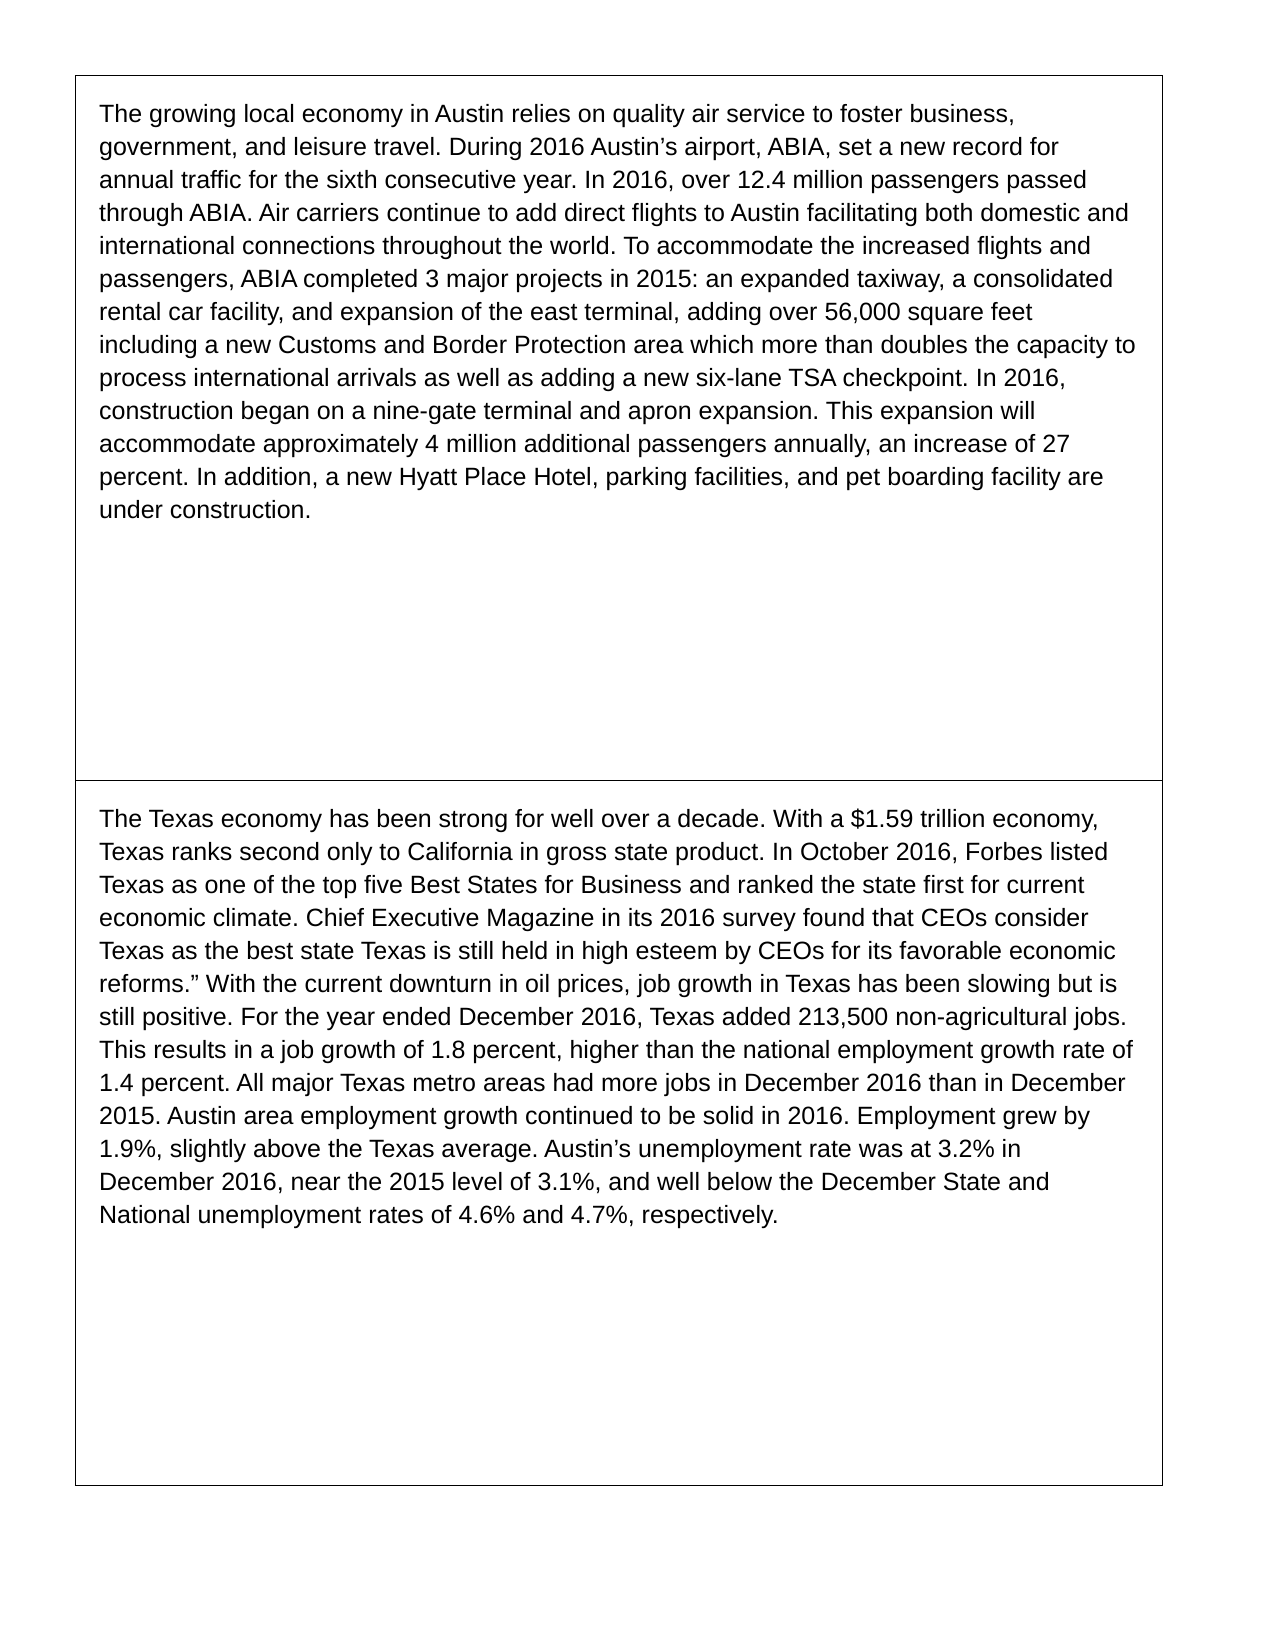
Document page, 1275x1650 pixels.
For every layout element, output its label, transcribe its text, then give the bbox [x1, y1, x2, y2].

table_cell The growing local economy in Austin relies on quality air service to foster business, government, and leisure travel. During 2016 Austin’s airport, ABIA, set a new record for annual traffic for the sixth consecutive year. In 2016, over 12.4 million passengers passed through ABIA. Air carriers continue to add direct flights to Austin facilitating both domestic and international connections throughout the world. To accommodate the increased flights and passengers, ABIA completed 3 major projects in 2015: an expanded taxiway, a consolidated rental car facility, and expansion of the east terminal, adding over 56,000 square feet including a new Customs and Border Protection area which more than doubles the capacity to process international arrivals as well as adding a new six-lane TSA checkpoint. In 2016, construction began on a nine-gate terminal and apron expansion. This expansion will accommodate approximately 4 million additional passengers annually, an increase of 27 percent. In addition, a new Hyatt Place Hotel, parking facilities, and pet boarding facility are under construction. [76, 76, 1162, 780]
table_cell The Texas economy has been strong for well over a decade. With a $1.59 trillion economy, Texas ranks second only to California in gross state product. In October 2016, Forbes listed Texas as one of the top five Best States for Business and ranked the state first for current economic climate. Chief Executive Magazine in its 2016 survey found that CEOs consider Texas as the best state Texas is still held in high esteem by CEOs for its favorable economic reforms.” With the current downturn in oil prices, job growth in Texas has been slowing but is still positive. For the year ended December 2016, Texas added 213,500 non-agricultural jobs. This results in a job growth of 1.8 percent, higher than the national employment growth rate of 1.4 percent. All major Texas metro areas had more jobs in December 2016 than in December 2015. Austin area employment growth continued to be solid in 2016. Employment grew by 1.9%, slightly above the Texas average. Austin’s unemployment rate was at 3.2% in December 2016, near the 2015 level of 3.1%, and well below the December State and National unemployment rates of 4.6% and 4.7%, respectively. [76, 781, 1162, 1485]
